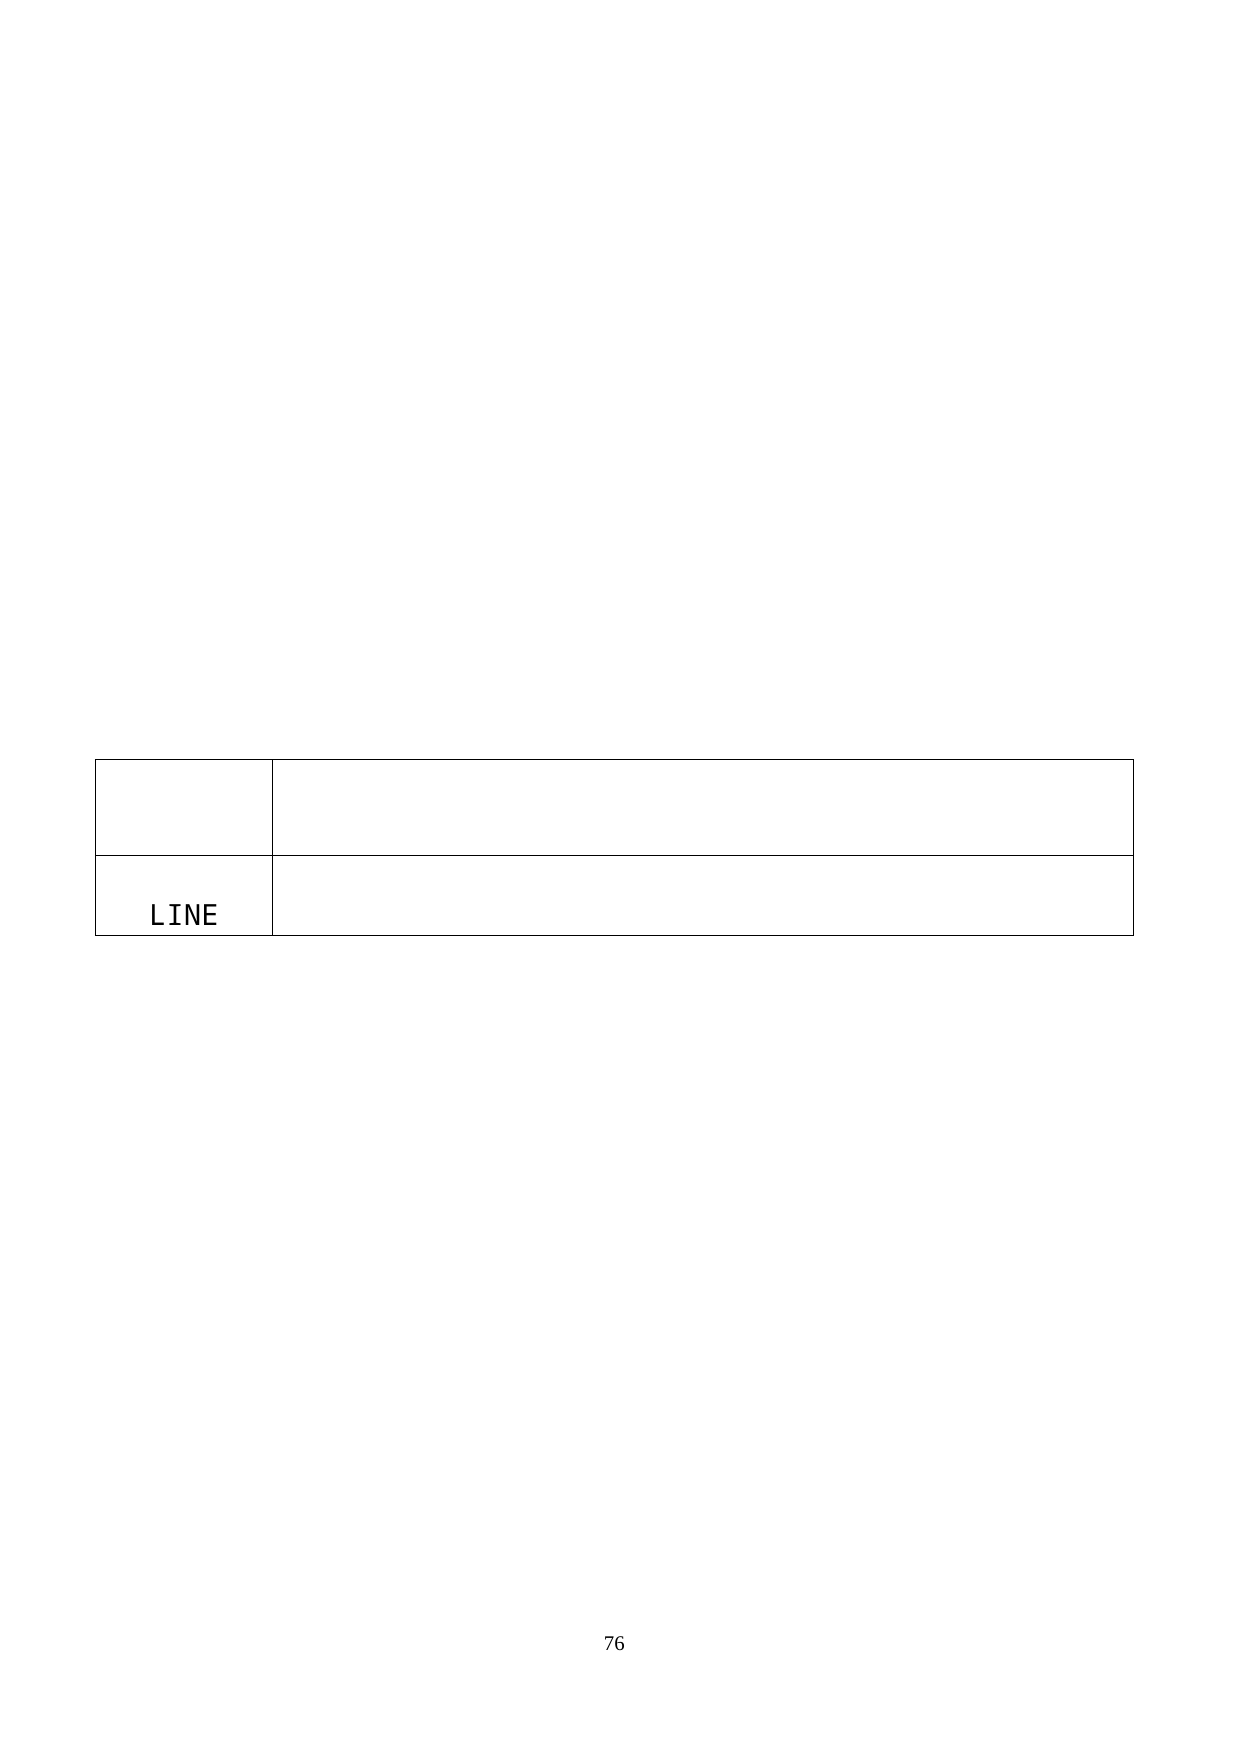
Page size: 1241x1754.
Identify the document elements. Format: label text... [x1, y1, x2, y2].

table_cell [273, 856, 1133, 935]
table_cell [96, 760, 272, 855]
table_cell [273, 760, 1133, 855]
table_cell LINE [96, 856, 272, 935]
